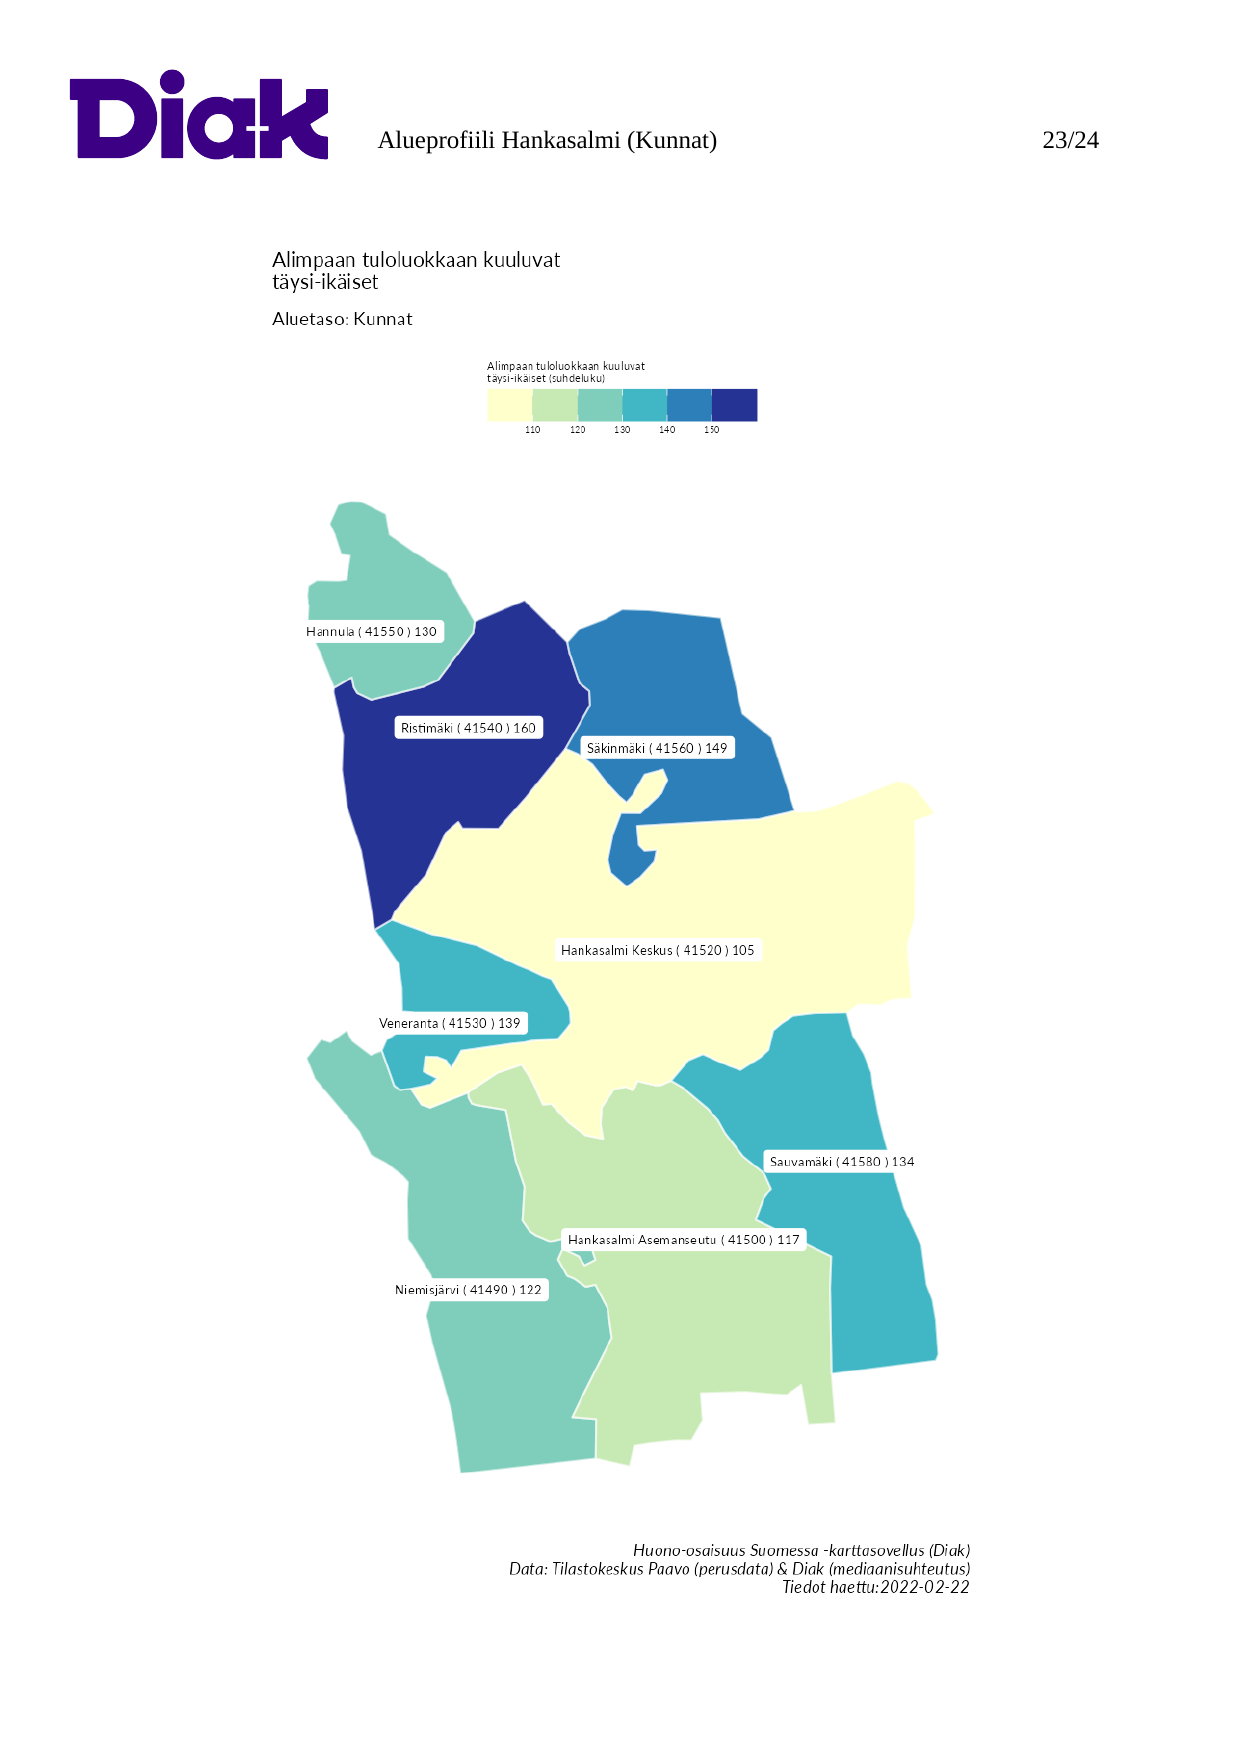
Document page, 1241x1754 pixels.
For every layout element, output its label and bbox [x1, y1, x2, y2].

picture [61, 196, 1179, 1651]
